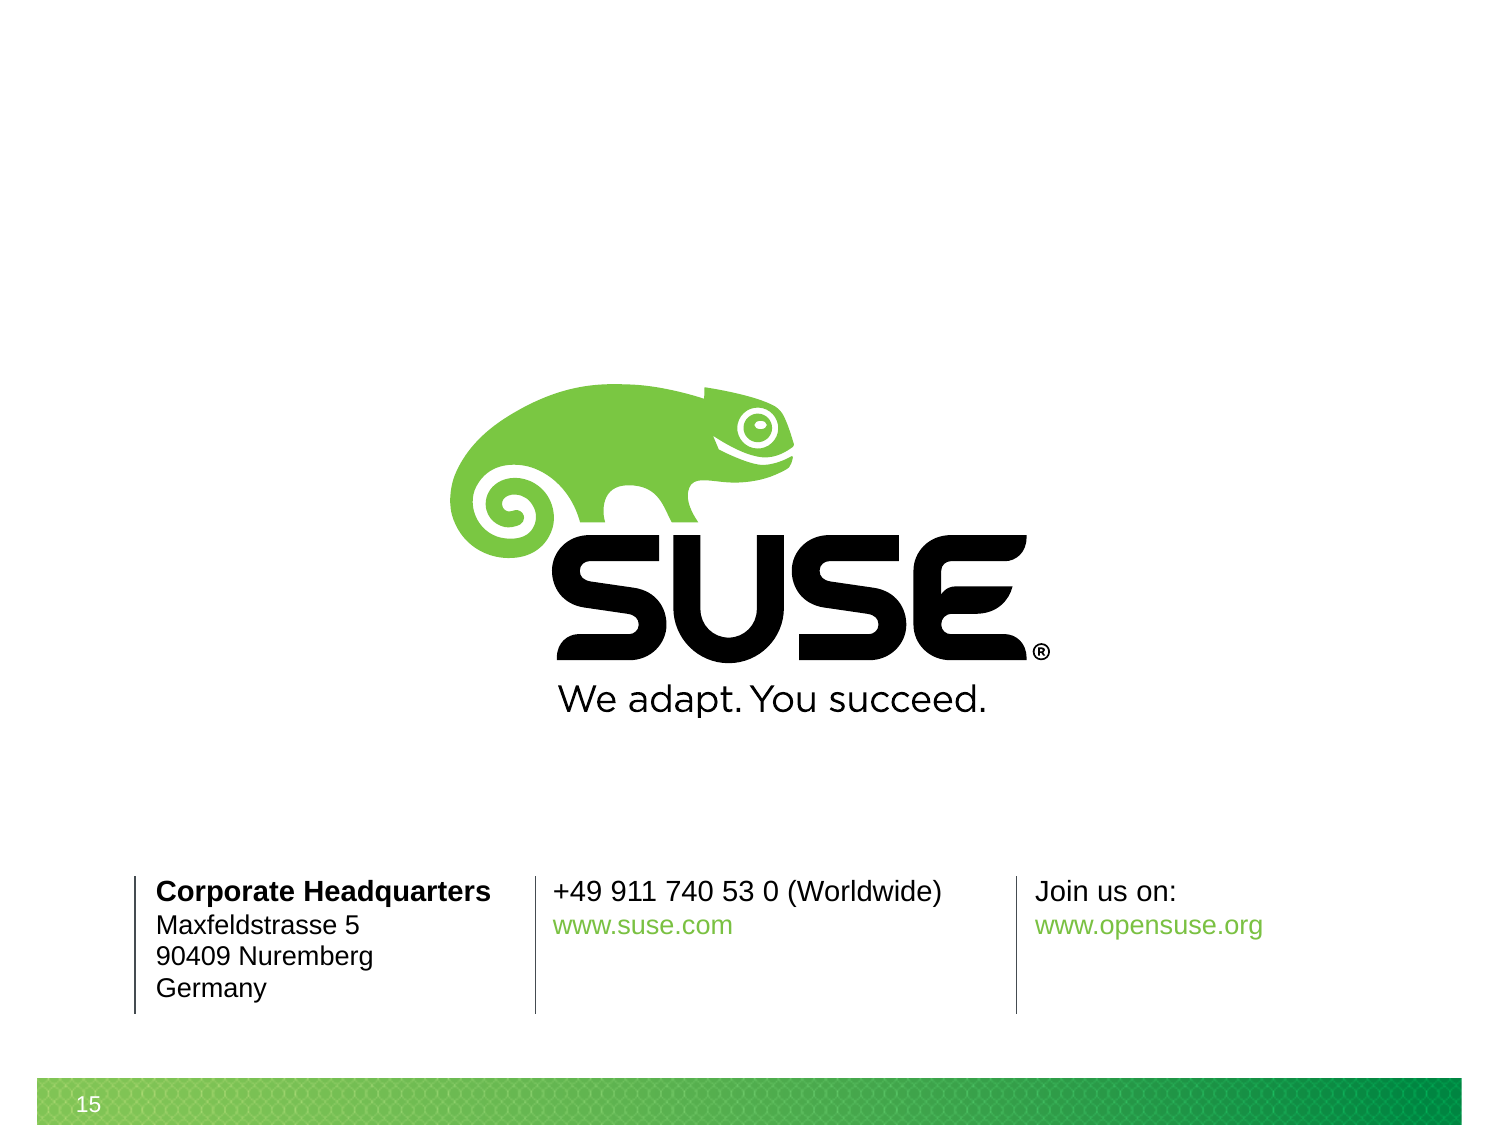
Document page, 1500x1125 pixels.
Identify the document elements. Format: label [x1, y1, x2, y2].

picture [37, 1078, 1462, 1125]
